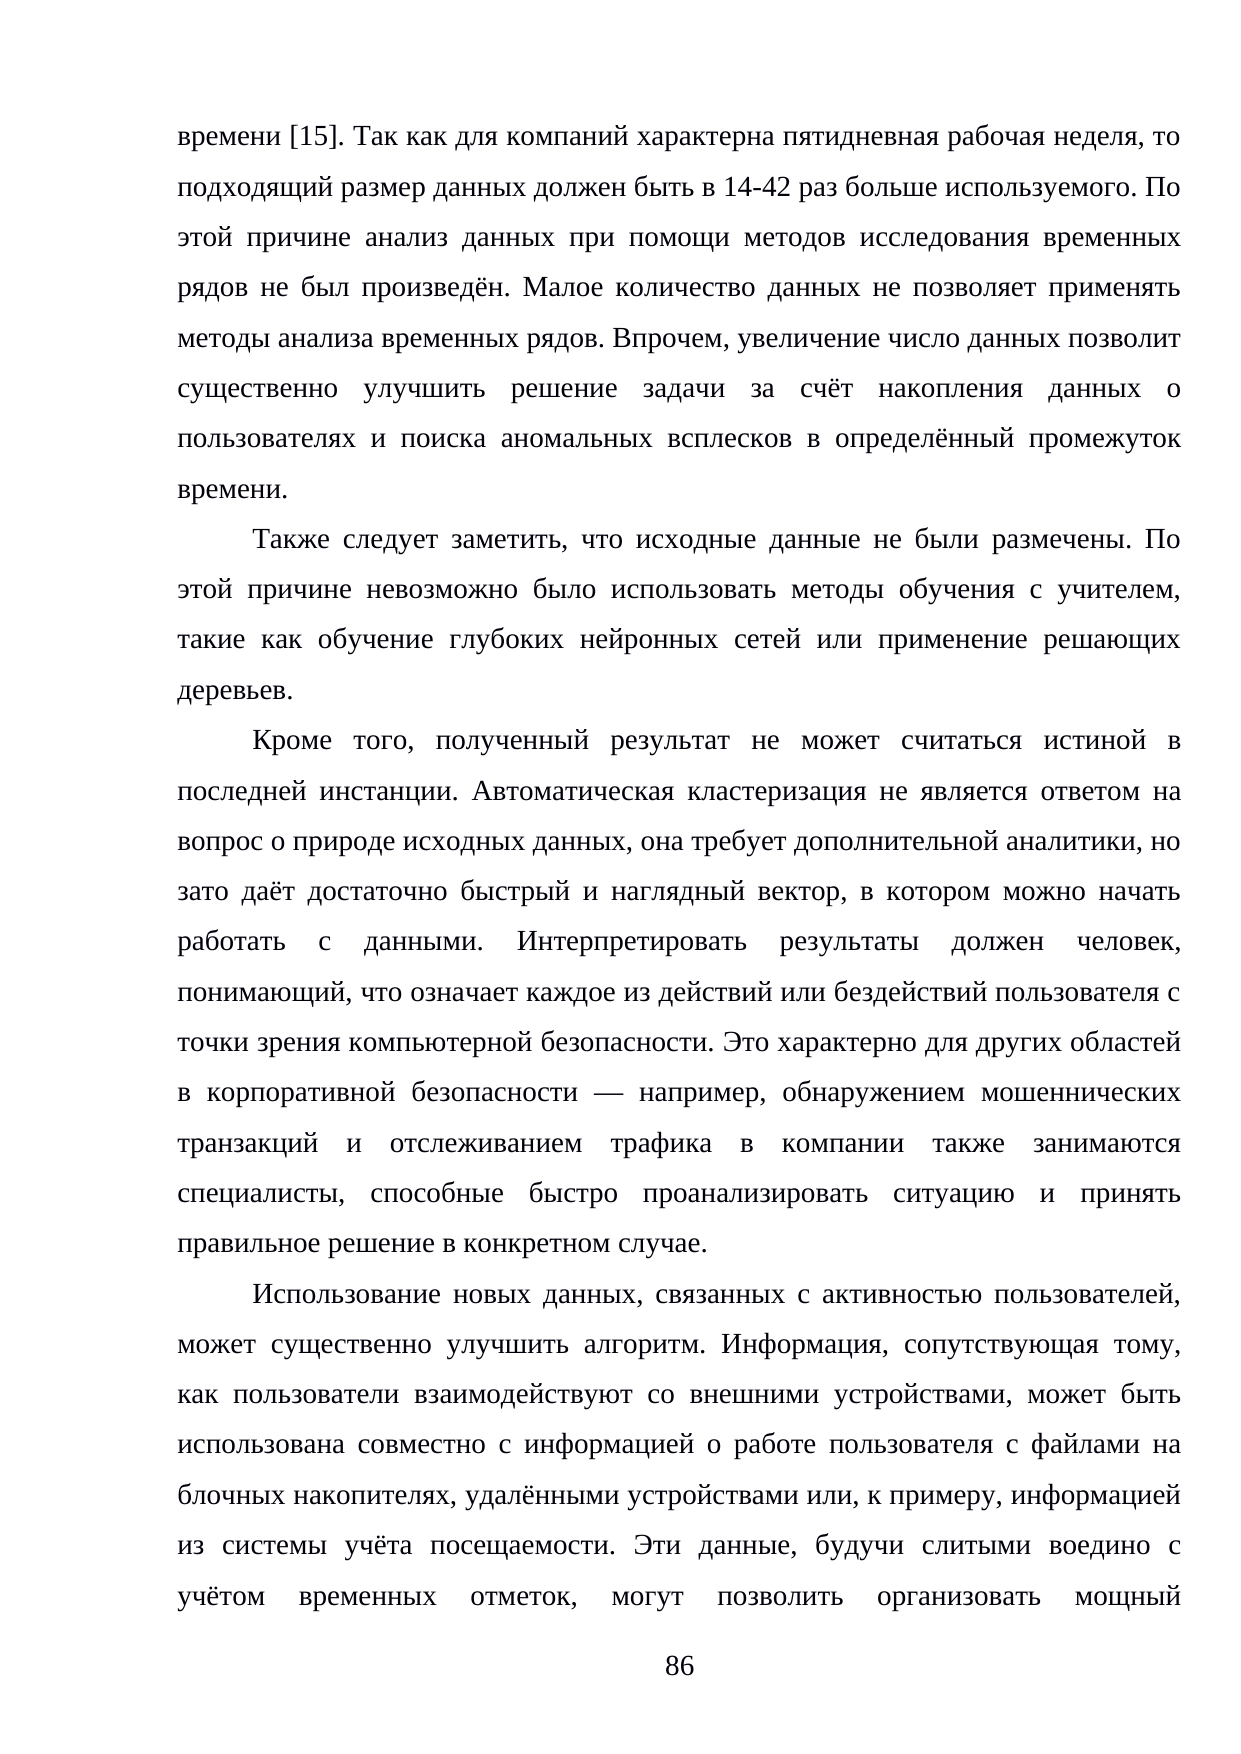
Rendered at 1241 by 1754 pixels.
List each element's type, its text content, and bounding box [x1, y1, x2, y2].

text Также следует заметить, что исходные данные не были размечены. По этой причине невозможно было использовать методы обучения с учителем, такие как обучение глубоких нейронных сетей или применение решающих деревьев. [177, 521, 1182, 706]
text Использование новых данных, связанных с активностью пользователей, может существенно улучшить алгоритм. Информация, сопутствующая тому, как пользователи взаимодействуют со внешними устройствами, может быть использована совместно с информацией о работе пользователя с файлами на блочных накопителях, удалёнными устройствами или, к примеру, информацией из системы учёта посещаемости. Эти данные, будучи слитыми воедино с учётом временных отметок, могут позволить организовать мощный [177, 1276, 1182, 1611]
text Кроме того, полученный результат не может считаться истиной в последней инстанции. Автоматическая кластеризация не является ответом на вопрос о природе исходных данных, она требует дополнительной аналитики, но зато даёт достаточно быстрый и наглядный вектор, в котором можно начать работать с данными. Интерпретировать результаты должен человек, понимающий, что означает каждое из действий или бездействий пользователя с точки зрения компьютерной безопасности. Это характерно для других областей в корпоративной безопасности — например, обнаружением мошеннических транзакций и отслеживанием трафика в компании также занимаются специалисты, способные быстро проанализировать ситуацию и принять правильное решение в конкретном случае. [177, 722, 1182, 1259]
text времени [15]. Так как для компаний характерна пятидневная рабочая неделя, то подходящий размер данных должен быть в 14-42 раз больше используемого. По этой причине анализ данных при помощи методов исследования временных рядов не был произведён. Малое количество данных не позволяет применять методы анализа временных рядов. Впрочем, увеличение число данных позволит существенно улучшить решение задачи за счёт накопления данных о пользователях и поиска аномальных всплесков в определённый промежуток времени. [177, 118, 1182, 504]
